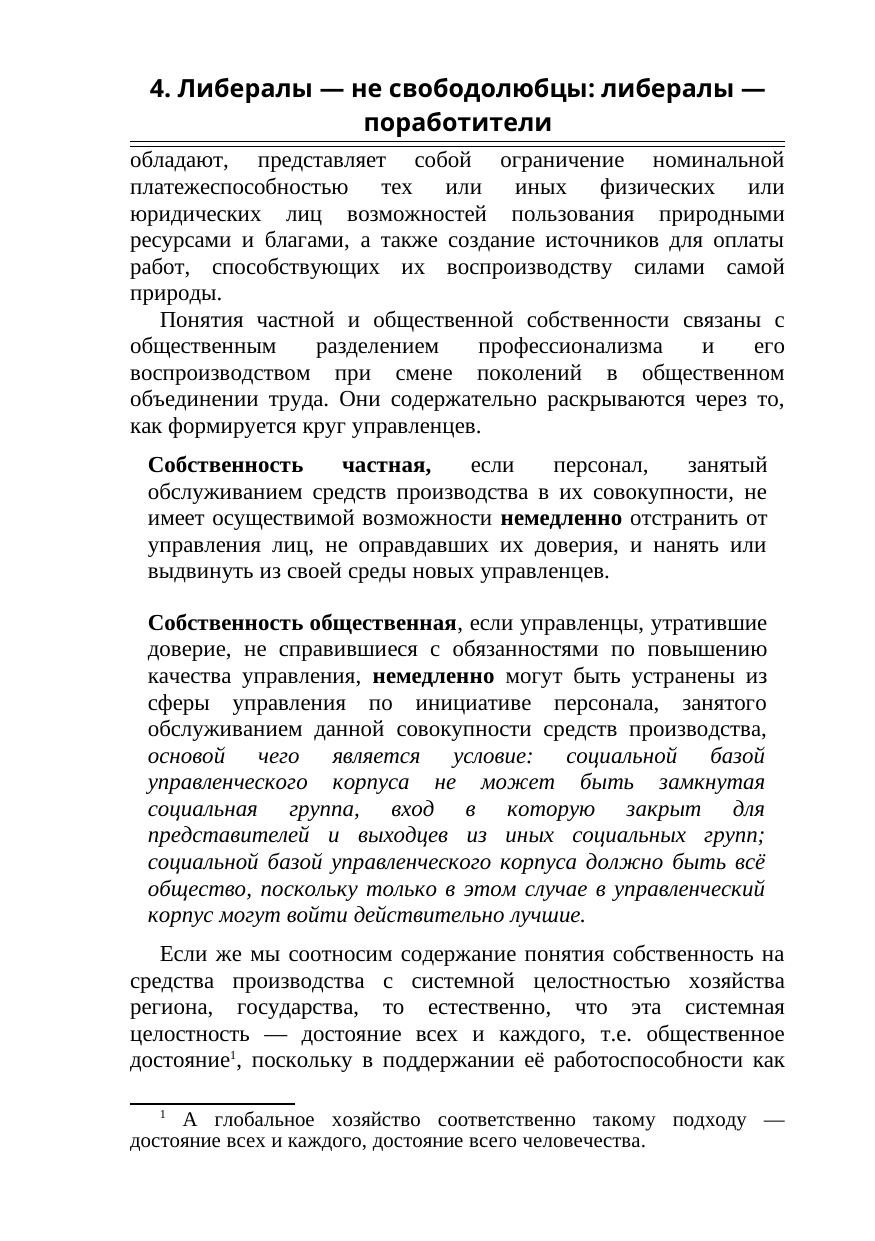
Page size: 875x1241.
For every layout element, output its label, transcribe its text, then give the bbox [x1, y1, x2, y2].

text Собственность общественная, если управленцы, утратившие доверие, не справивши­еся с обязанностями по повышению качества управления, немедленно могут быть устранены из сферы управления по инициативе персонала, занятого обслуживанием данной совокупности средств производства, основой чего является условие: социальной базой управленческого корпуса не может быть замкнутая социальная группа, вход в которую закрыт для представителей и выходцев из иных социальных групп; социальной базой управленческого корпуса должно быть всё общество, поскольку только в этом случае в управленческий корпус могут войти действительно лучшие. [148, 609, 768, 927]
text обладают, представляет собой ограничение номинальной платежеспособностью тех или иных физических или юридических лиц возможностей пользования природными ресурсами и благами, а также создание источников для оплаты работ, способствующих их воспроизводству силами самой природы. [130, 147, 785, 306]
text Понятия частной и общественной собственности связаны с общественным разделением профессионализма и его воспроизводством при смене поколений в общественном объединении труда. Они содержательно раскрываются через то, как формируется круг управленцев. [130, 306, 785, 438]
text А глобальное хозяйство соответственно такому подходу — достояние всех и каждого, достояние всего человечества. [130, 1110, 785, 1152]
text Собственность частная, если персонал, занятый обслуживанием средств производства в их совокупности, не имеет осуществимой возможности немедленно отстранить от управления лиц, не оправдавших их доверия, и нанять или выдвинуть из своей среды новых управленцев. [148, 451, 768, 584]
text Если же мы соотносим содержание понятия собственность на средства производства с системной целостностью хозяйства региона, государства, то естественно, что эта системная целостность — достояние всех и каждого, т.е. общественное достояние, поскольку в поддержании её работоспособности как [130, 940, 785, 1073]
